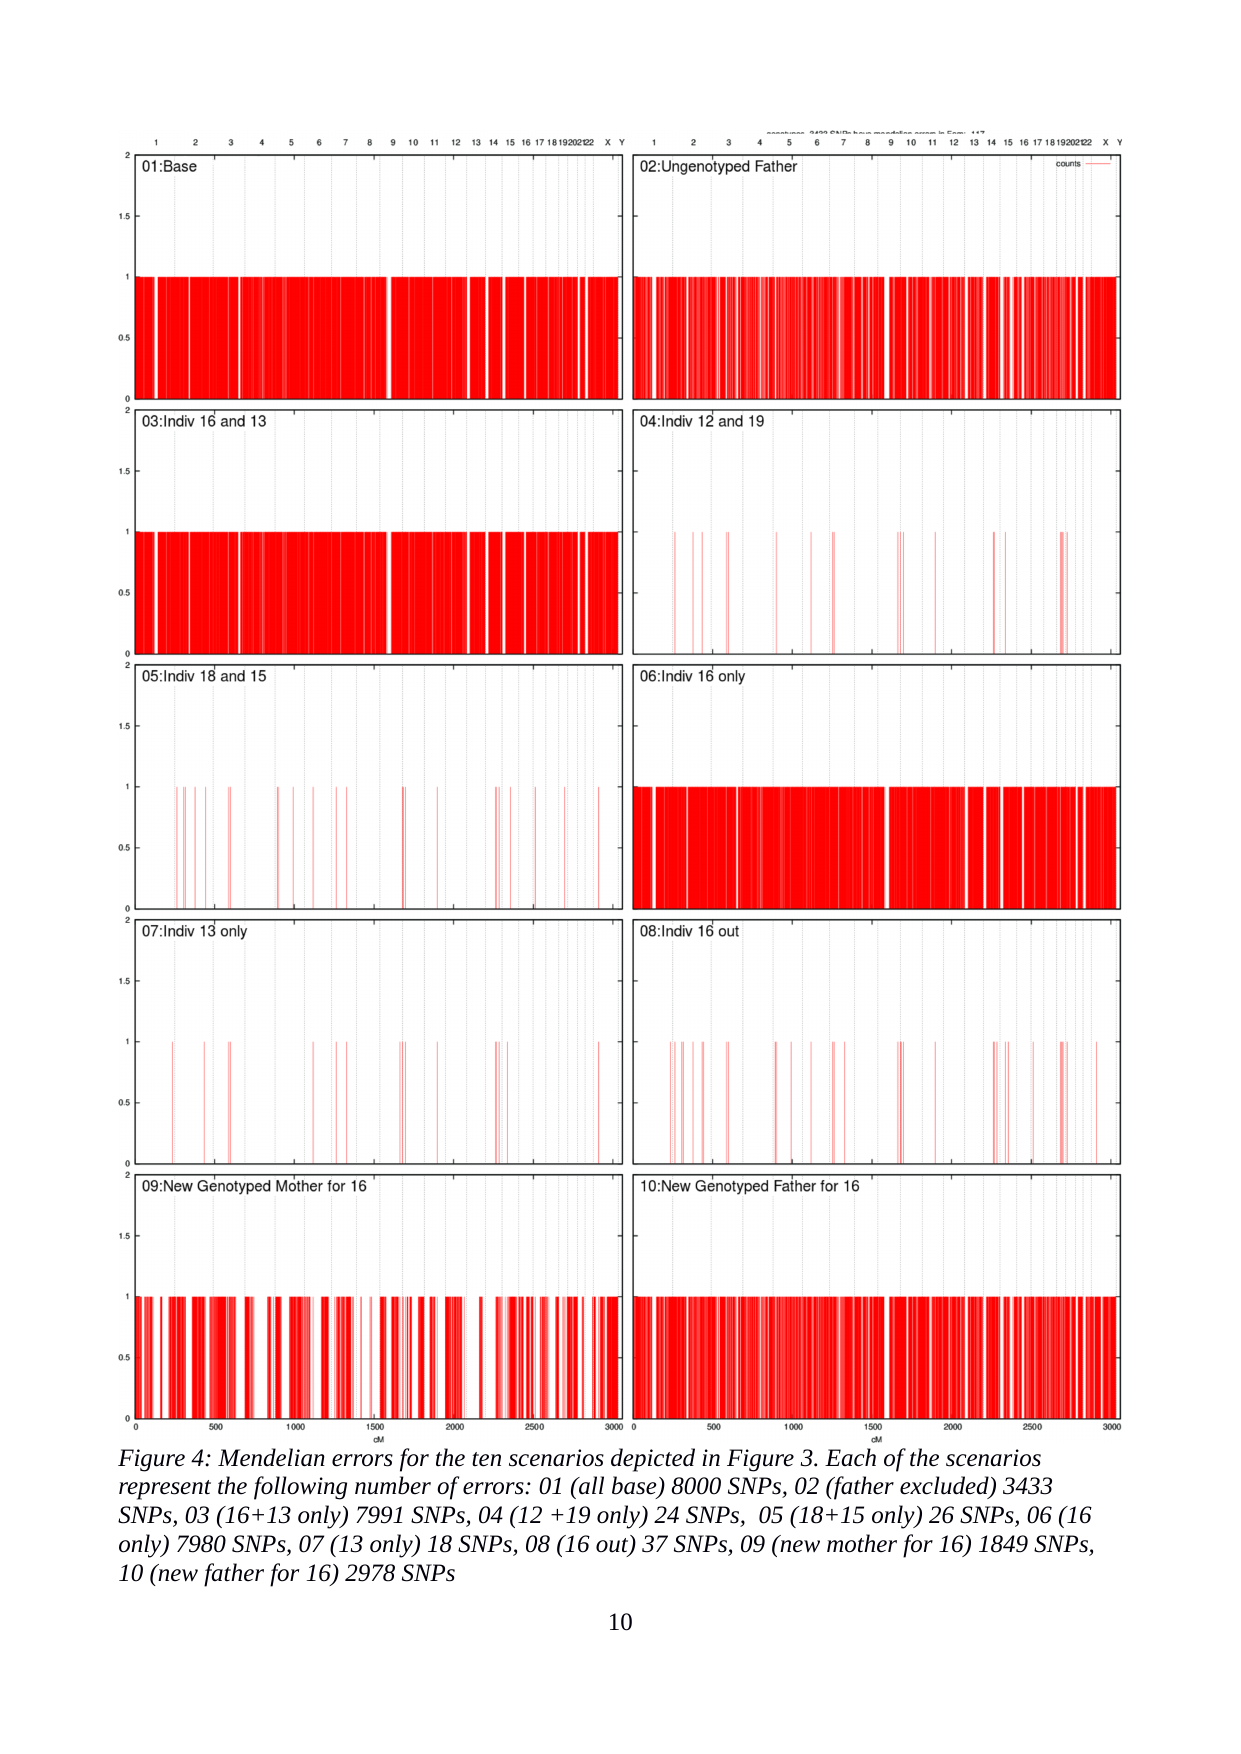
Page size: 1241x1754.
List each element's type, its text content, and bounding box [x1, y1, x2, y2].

text Figure 4: Mendelian errors for the ten scenarios depicted in Figure 3. Each of the scenarios represent the following number of errors: 01 (all base) 8000 SNPs, 02 (father excluded) 3433 SNPs, 03 (16+13 only) 7991 SNPs, 04 (12 +19 only) 24 SNPs, 05 (18+15 only) 26 SNPs, 06 (16 only) 7980 SNPs, 07 (13 only) 18 SNPs, 08 (16 out) 37 SNPs, 09 (new mother for 16) 1849 SNPs, 10 (new father for 16) 2978 SNPs [118, 1443, 1122, 1586]
picture [118, 130, 1123, 1443]
